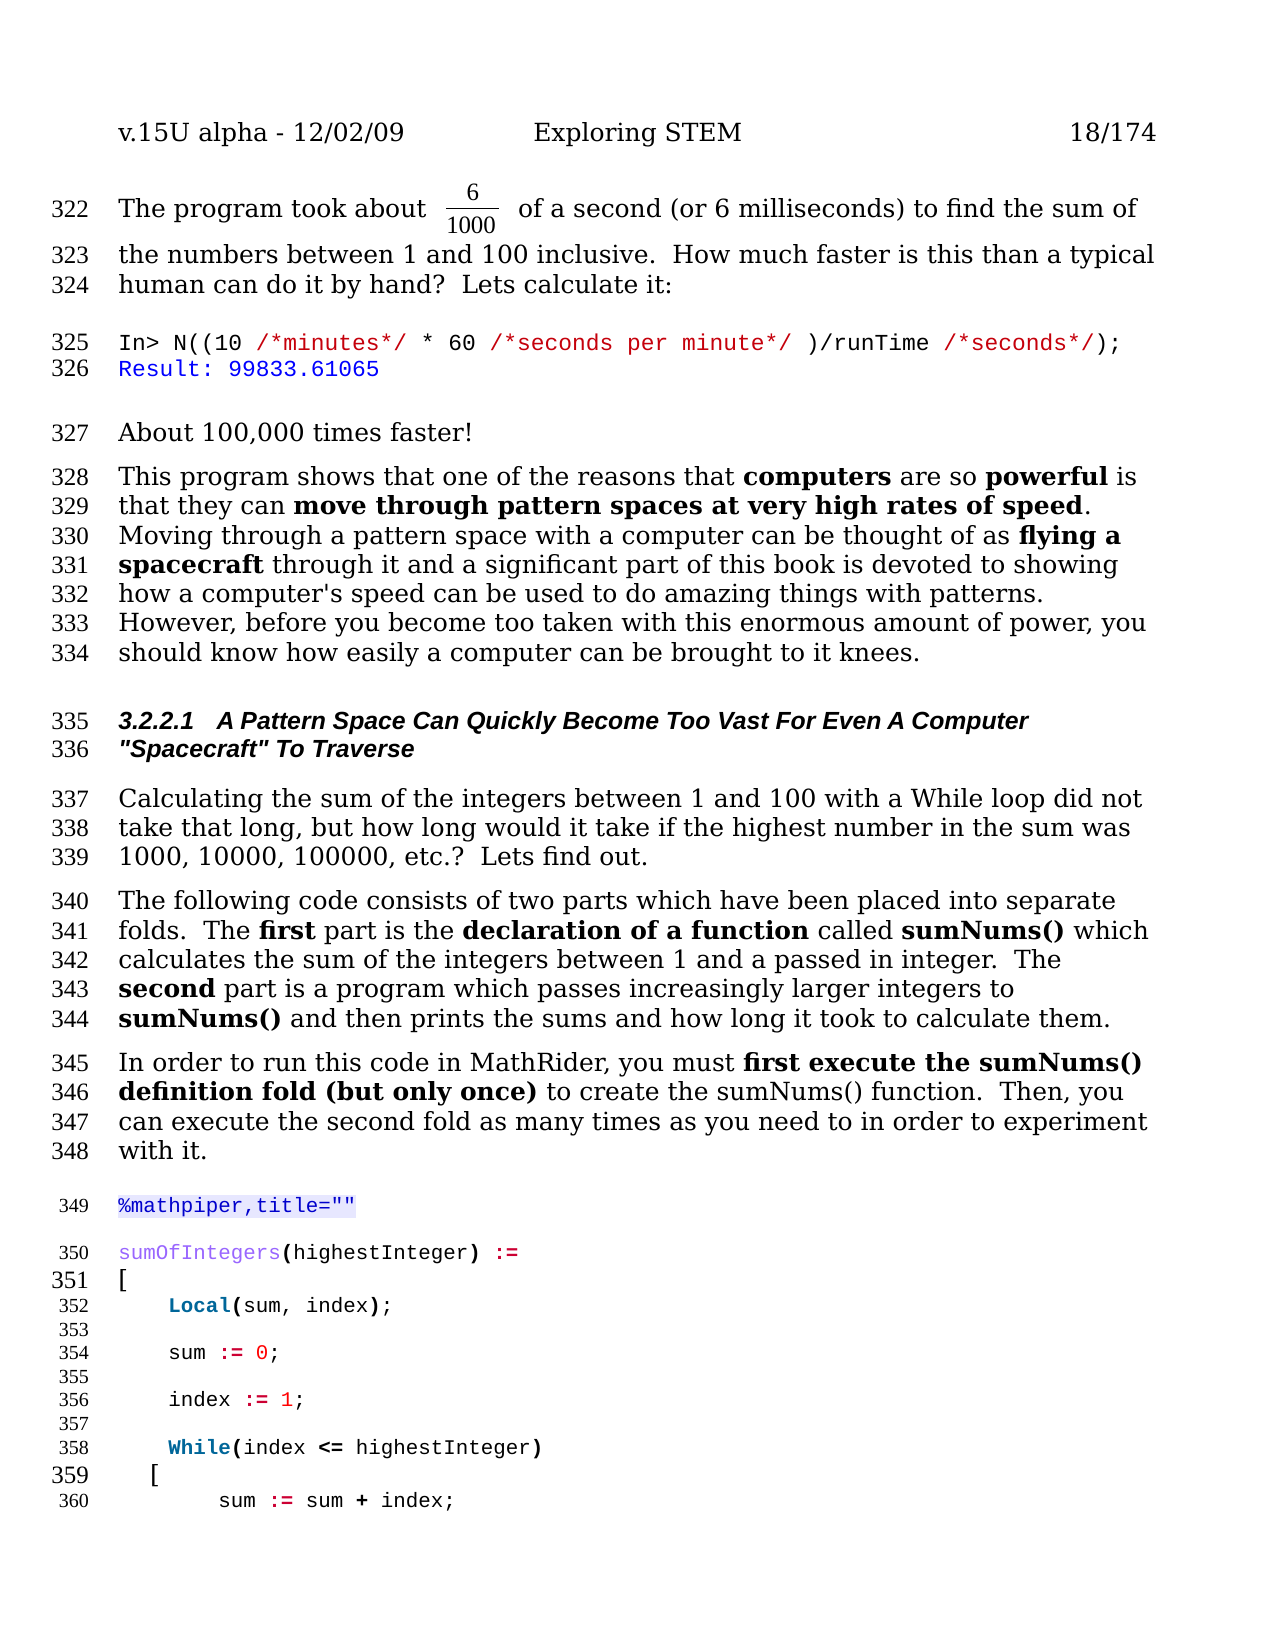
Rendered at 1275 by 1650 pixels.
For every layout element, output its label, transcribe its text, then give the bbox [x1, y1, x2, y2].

text %mathpiper,title="" [118, 1195, 1157, 1218]
text sumOfIntegers(highestInteger) := [118, 1242, 1157, 1266]
text The following code consists of two parts which have been placed into separate folds. The first part is the declaration of a function called sumNums() which calculates the sum of the integers between 1 and a passed in integer. The second part is a program which passes increasingly larger integers to sumNums() and then prints the sums and how long it took to calculate them. [118, 887, 1157, 1033]
text This program shows that one of the reasons that computers are so powerful is that they can move through pattern spaces at very high rates of speed. Moving through a pattern space with a computer can be thought of as flying a spacecraft through it and a significant part of this book is devoted to showing how a computer's speed can be used to do amazing things with patterns. However, before you become too taken with this enormous amount of power, you should know how easily a computer can be brought to it knees. [118, 462, 1157, 667]
text In> N((10 /*minutes*/ * 60 /*seconds per minute*/ )/runTime /*seconds*/); [118, 331, 1157, 357]
text sum := 0; [118, 1342, 1157, 1366]
text index := 1; [118, 1389, 1157, 1413]
text [ [118, 1266, 1157, 1295]
text In order to run this code in MathRider, you must first execute the sumNums() definition fold (but only once) to create the sumNums() function. Then, you can execute the second fold as many times as you need to in order to experiment with it. [118, 1048, 1157, 1165]
text [ [118, 1460, 1157, 1489]
text The program took aboutof a second (or 6 milliseconds) to find the sum of the numbers between 1 and 100 inclusive. How much faster is this than a typical human can do it by hand? Lets calculate it: [118, 177, 1157, 299]
text Result: 99833.61065 [118, 357, 1157, 383]
text Calculating the sum of the integers between 1 and 100 with a While loop did not take that long, but how long would it take if the highest number in the sum was 1000, 10000, 100000, etc.? Lets find out. [118, 784, 1157, 872]
text sum := sum + index; [118, 1489, 1157, 1513]
text Local(sum, index); [118, 1295, 1157, 1318]
text About 100,000 times faster! [118, 418, 1157, 447]
subtitle A Pattern Space Can Quickly Become Too Vast For Even A Computer "Spacecraft" To Traverse [118, 706, 1157, 763]
text While(index <= highestInteger) [118, 1437, 1157, 1460]
